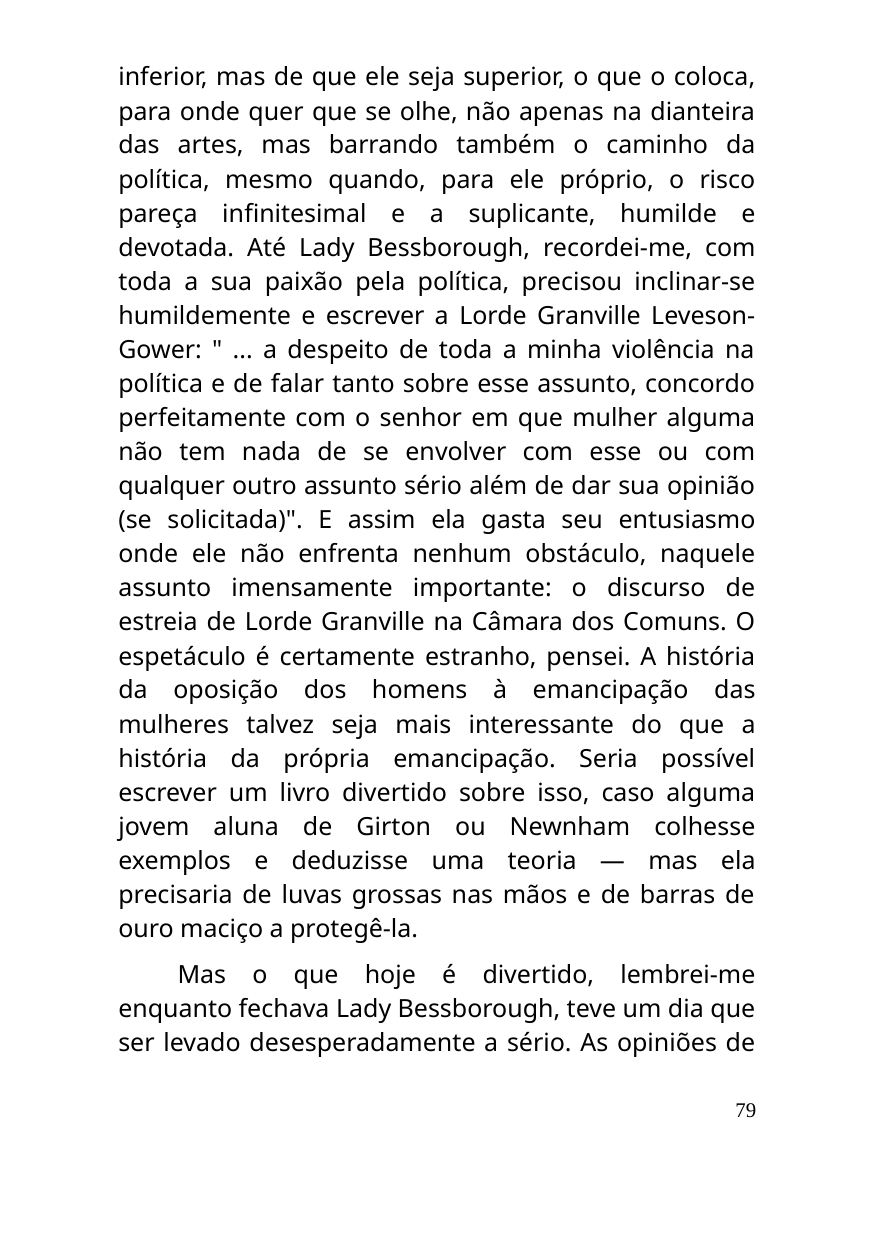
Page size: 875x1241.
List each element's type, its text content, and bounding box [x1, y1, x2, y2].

text inferior, mas de que ele seja superior, o que o coloca, para onde quer que se olhe, não apenas na dianteira das artes, mas barrando também o caminho da política, mesmo quando, para ele próprio, o risco pareça infinitesimal e a suplicante, humilde e devotada. Até Lady Bessborough, recordei-me, com toda a sua paixão pela política, precisou inclinar-se humildemente e escrever a Lorde Granville Leveson-Gower: " ... a despeito de toda a minha violência na política e de falar tanto sobre esse assunto, concordo perfeitamente com o senhor em que mulher alguma não tem nada de se envolver com esse ou com qualquer outro assunto sério além de dar sua opinião (se solicitada)". E assim ela gasta seu entusiasmo onde ele não enfrenta nenhum obstáculo, naquele assunto imensamente importante: o discurso de estreia de Lorde Granville na Câmara dos Comuns. O espetáculo é certamente estranho, pensei. A história da oposição dos homens à emancipação das mulheres talvez seja mais interessante do que a história da própria emancipação. Seria possível escrever um livro divertido sobre isso, caso alguma jovem aluna de Girton ou Newnham colhesse exemplos e deduzisse uma teoria — mas ela precisaria de luvas grossas nas mãos e de barras de ouro maciço a protegê-la. [118, 59, 756, 945]
text Mas o que hoje é divertido, lembrei-me enquanto fechava Lady Bessborough, teve um dia que ser levado desesperadamente a sério. As opiniões de [118, 957, 756, 1059]
